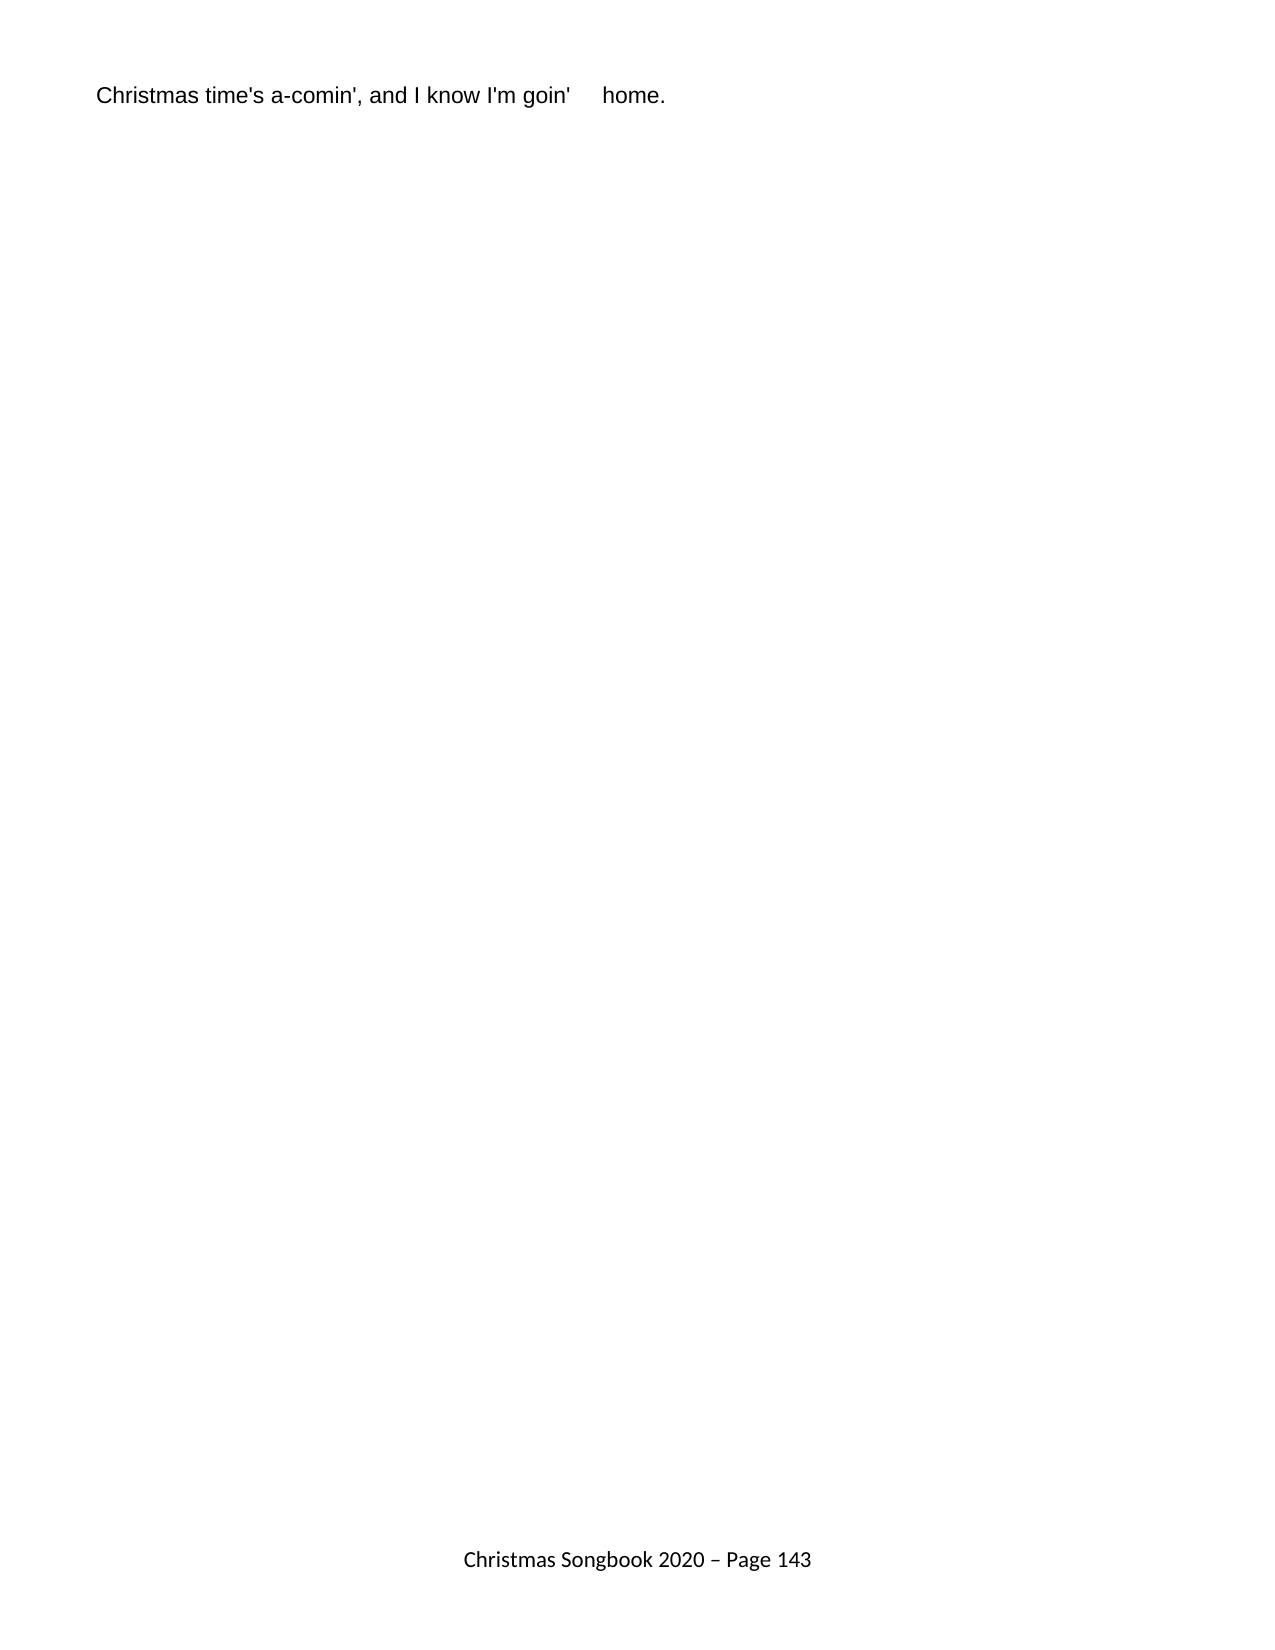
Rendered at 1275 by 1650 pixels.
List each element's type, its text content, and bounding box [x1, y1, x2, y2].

table_header Christmas time's a-comin', and I know I'm goin' home. [90, 75, 1065, 134]
table_cell [1065, 75, 1185, 134]
